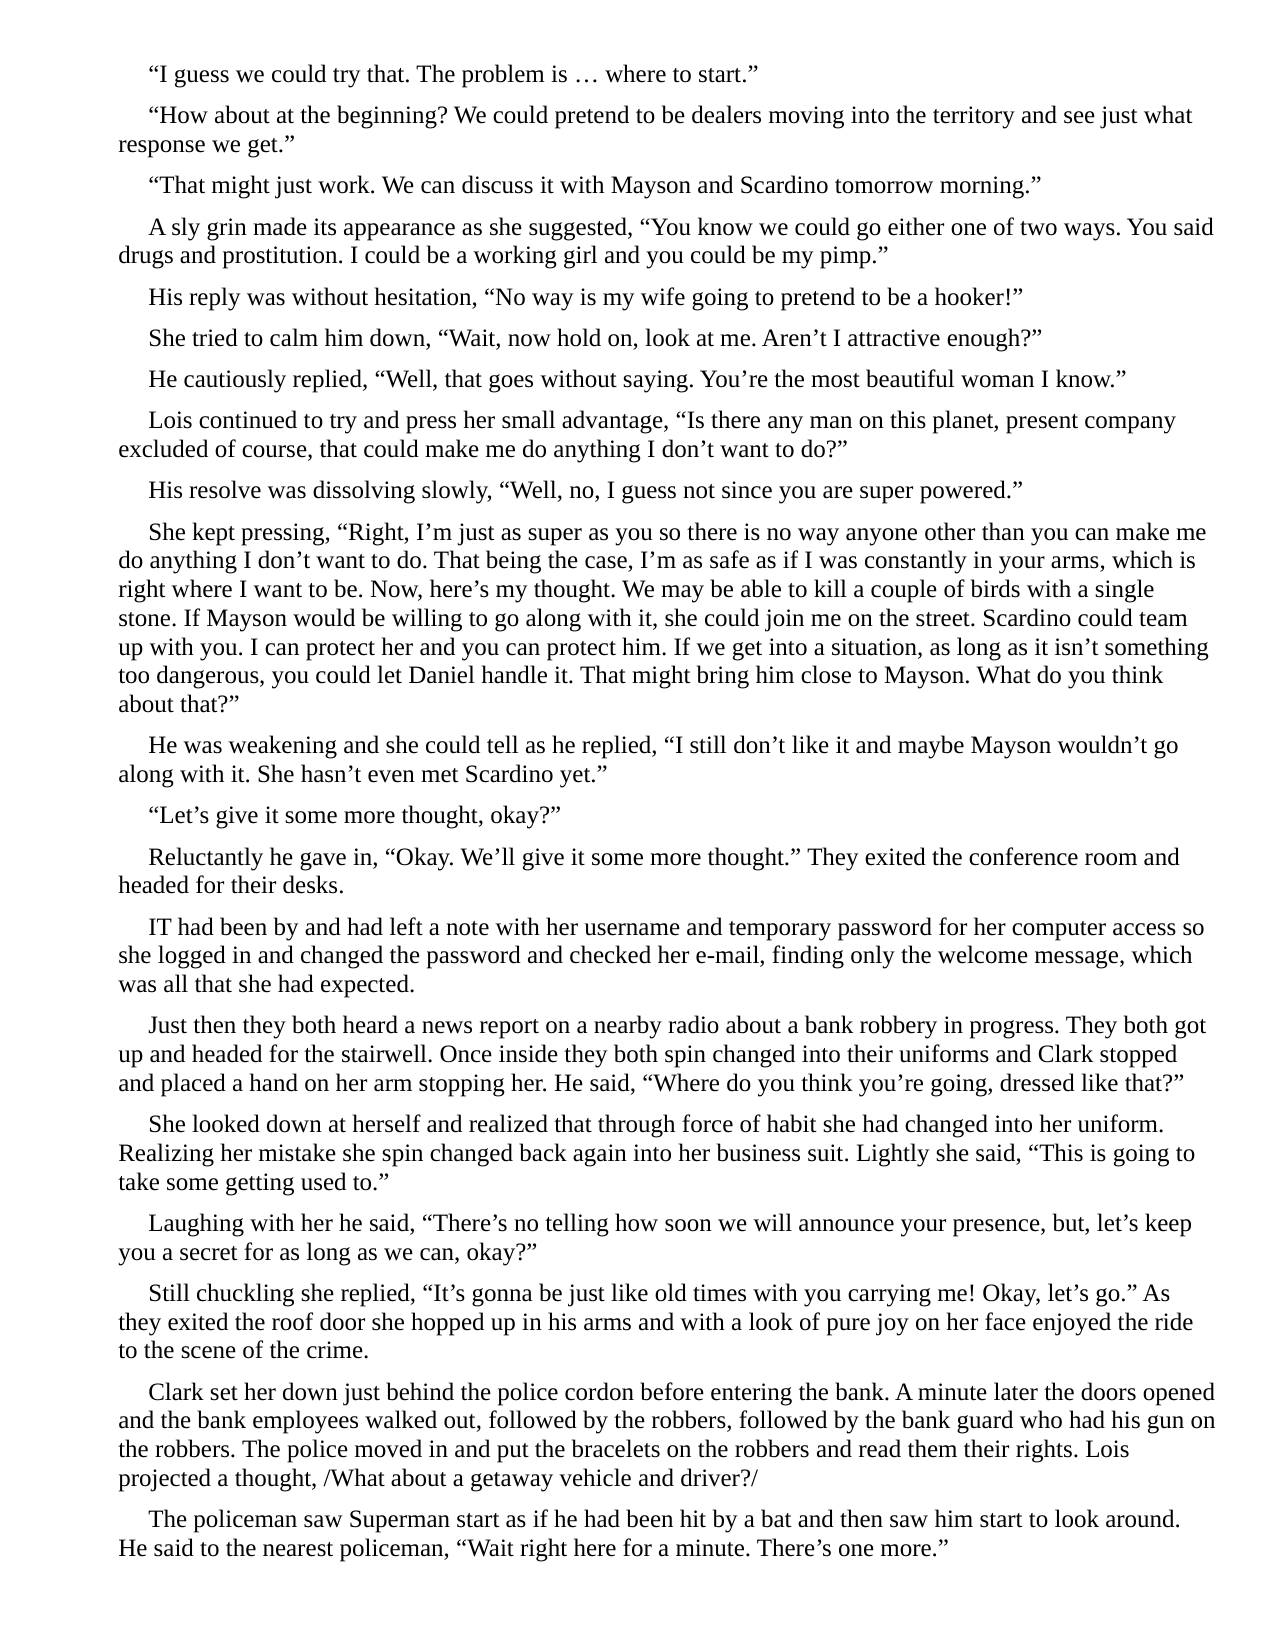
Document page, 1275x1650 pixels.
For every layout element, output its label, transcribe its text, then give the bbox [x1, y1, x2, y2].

text He cautiously replied, “Well, that goes without saying. You’re the most beautiful woman I know.” [118, 364, 1216, 393]
text She tried to calm him down, “Wait, now hold on, look at me. Aren’t I attractive enough?” [118, 323, 1216, 352]
text A sly grin made its appearance as she suggested, “You know we could go either one of two ways. You said drugs and prostitution. I could be a working girl and you could be my pimp.” [118, 212, 1216, 269]
text Laughing with her he said, “There’s no telling how soon we will announce your presence, but, let’s keep you a secret for as long as we can, okay?” [118, 1208, 1216, 1265]
text Lois continued to try and press her small advantage, “Is there any man on this planet, present company excluded of course, that could make me do anything I don’t want to do?” [118, 405, 1216, 463]
text Clark set her down just behind the police cordon before entering the bank. A minute later the doors opened and the bank employees walked out, followed by the robbers, followed by the bank guard who had his gun on the robbers. The police moved in and put the bracelets on the robbers and read them their rights. Lois projected a thought, /What about a getaway vehicle and driver?/ [118, 1377, 1216, 1492]
text “Let’s give it some more thought, okay?” [118, 800, 1216, 829]
text His resolve was dissolving slowly, “Well, no, I guess not since you are super powered.” [118, 475, 1216, 504]
text His reply was without hesitation, “No way is my wife going to pretend to be a hooker!” [118, 282, 1216, 310]
text The policeman saw Superman start as if he had been hit by a bat and then saw him start to look around. He said to the nearest policeman, “Wait right here for a minute. There’s one more.” [118, 1504, 1216, 1562]
text “I guess we could try that. The problem is … where to start.” [118, 59, 1216, 88]
text “That might just work. We can discuss it with Mayson and Scardino tomorrow morning.” [118, 170, 1216, 199]
text She kept pressing, “Right, I’m just as super as you so there is no way anyone other than you can make me do anything I don’t want to do. That being the case, I’m as safe as if I was constantly in your arms, which is right where I want to be. Now, here’s my thought. We may be able to kill a couple of birds with a single stone. If Mayson would be willing to go along with it, she could join me on the street. Scardino could team up with you. I can protect her and you can protect him. If we get into a situation, as long as it isn’t something too dangerous, you could let Daniel handle it. That might bring him close to Mayson. What do you think about that?” [118, 517, 1216, 718]
text Still chuckling she replied, “It’s gonna be just like old times with you carrying me! Okay, let’s go.” As they exited the roof door she hopped up in his arms and with a look of pure joy on her face enjoyed the ride to the scene of the crime. [118, 1278, 1216, 1364]
text Just then they both heard a news report on a nearby radio about a bank robbery in progress. They both got up and headed for the stairwell. Once inside they both spin changed into their uniforms and Clark stopped and placed a hand on her arm stopping her. He said, “Where do you think you’re going, dressed like that?” [118, 1010, 1216, 1097]
text Reluctantly he gave in, “Okay. We’ll give it some more thought.” They exited the conference room and headed for their desks. [118, 842, 1216, 899]
text She looked down at herself and realized that through force of habit she had changed into her uniform. Realizing her mistake she spin changed back again into her business suit. Lightly she said, “This is going to take some getting used to.” [118, 1109, 1216, 1195]
text IT had been by and had left a note with her username and temporary password for her computer access so she logged in and changed the password and checked her e-mail, finding only the welcome message, which was all that she had expected. [118, 912, 1216, 998]
text He was weakening and she could tell as he replied, “I still don’t like it and maybe Mayson wouldn’t go along with it. She hasn’t even met Scardino yet.” [118, 730, 1216, 788]
text “How about at the beginning? We could pretend to be dealers moving into the territory and see just what response we get.” [118, 100, 1216, 158]
